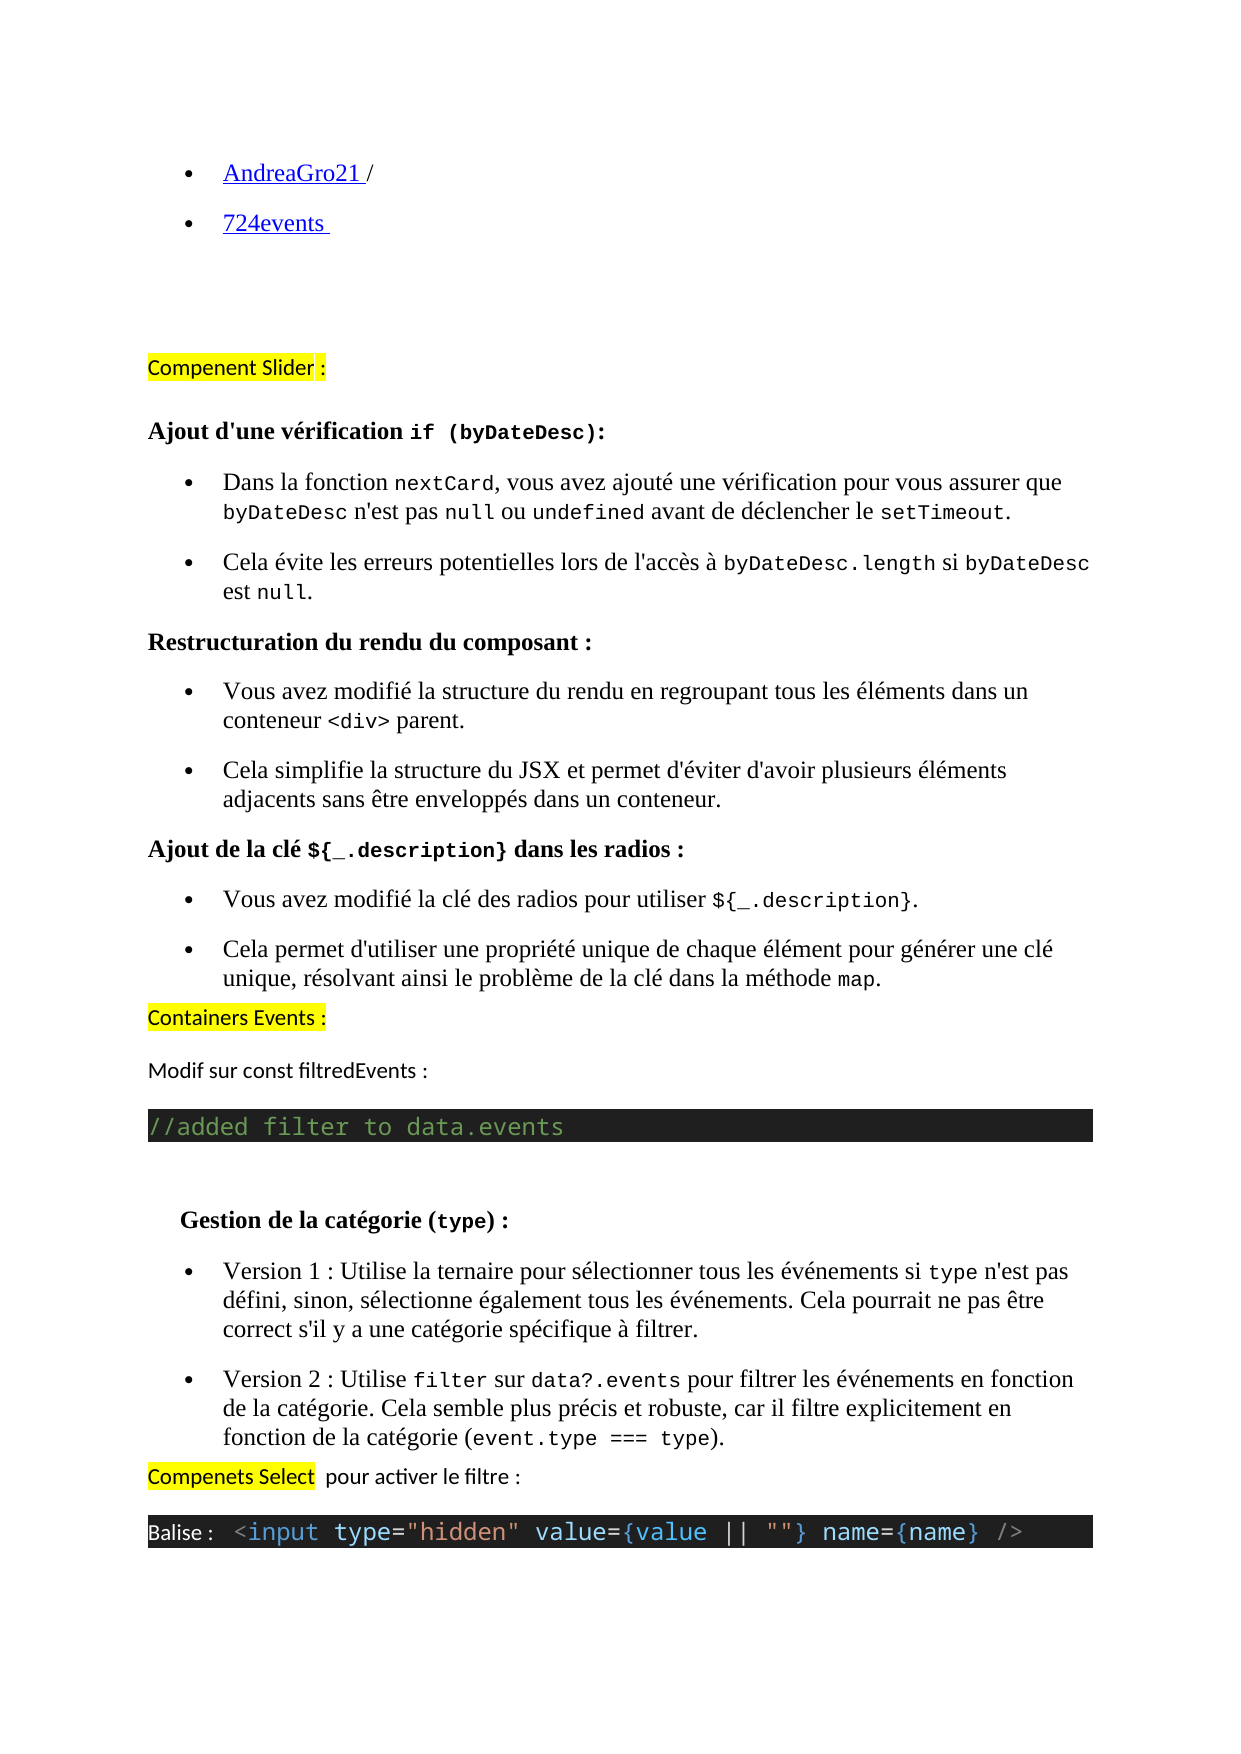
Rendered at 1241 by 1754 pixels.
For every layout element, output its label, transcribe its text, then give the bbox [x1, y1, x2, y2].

list Dans la fonction nextCard, vous avez ajouté une vérification pour vous assurer que byDateDesc n'est pas null ou undefined avant de déclencher le setTimeout. [185, 467, 1093, 526]
list Version 2 : Utilise filter sur data?.events pour filtrer les événements en fonction de la catégorie. Cela semble plus précis et robuste, car il filtre explicitement en fonction de la catégorie (event.type === type). [185, 1364, 1093, 1452]
text Balise : <input type="hidden" value={value || ""} name={name} /> [148, 1515, 1093, 1548]
text Compenets Select pour activer le filtre : [148, 1462, 1093, 1490]
list Version 1 : Utilise la ternaire pour sélectionner tous les événements si type n'est pas défini, sinon, sélectionne également tous les événements. Cela pourrait ne pas être correct s'il y a une catégorie spécifique à filtrer. [185, 1256, 1093, 1343]
list Cela évite les erreurs potentielles lors de l'accès à byDateDesc.length si byDateDesc est null. [185, 547, 1093, 606]
text Compenent Slider : [148, 353, 1093, 381]
text //added filter to data.events [148, 1109, 1093, 1142]
list Vous avez modifié la clé des radios pour utiliser ${_.description}. [185, 884, 1093, 914]
list 724events [185, 208, 1093, 236]
text Containers Events : [148, 1003, 1093, 1031]
text Restructuration du rendu du composant : [148, 627, 1093, 655]
text Modif sur const filtredEvents : [148, 1056, 1093, 1084]
list Cela permet d'utiliser une propriété unique de chaque élément pour générer une clé unique, résolvant ainsi le problème de la clé dans la méthode map. [185, 934, 1093, 993]
list AndreaGro21 / [185, 158, 1093, 187]
list Vous avez modifié la structure du rendu en regroupant tous les éléments dans un conteneur <div> parent. [185, 676, 1093, 734]
text  Gestion de la catégorie (type) : [148, 1205, 1093, 1235]
list Cela simplifie la structure du JSX et permet d'éviter d'avoir plusieurs éléments adjacents sans être enveloppés dans un conteneur. [185, 755, 1093, 813]
text Ajout de la clé ${_.description} dans les radios : [148, 834, 1093, 863]
text Ajout d'une vérification if (byDateDesc): [148, 416, 1093, 446]
